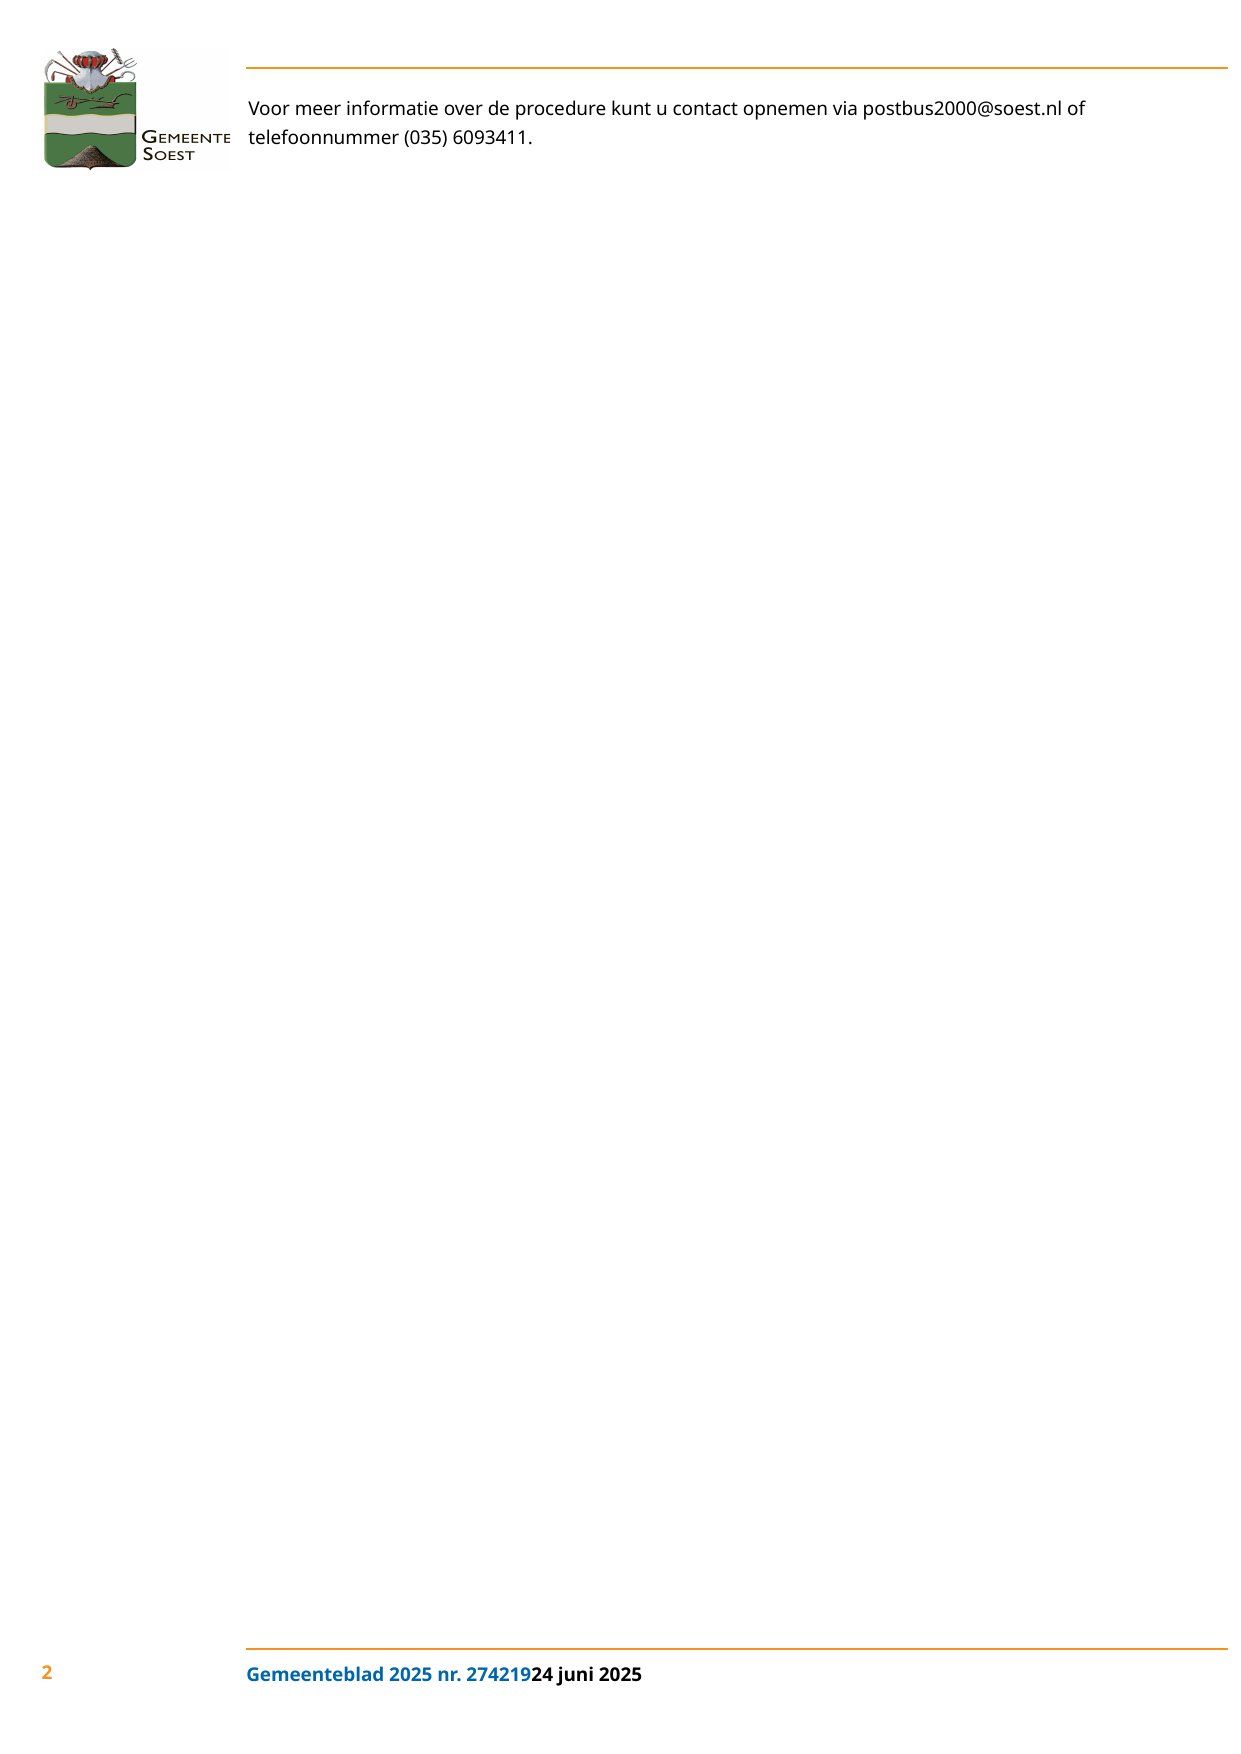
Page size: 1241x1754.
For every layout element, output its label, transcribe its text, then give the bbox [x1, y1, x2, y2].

picture [41, 47, 231, 172]
text Voor meer informatie over de procedure kunt u contact opnemen via postbus2000@soest.nl of telefoonnummer (035) 6093411. [248, 95, 1152, 150]
